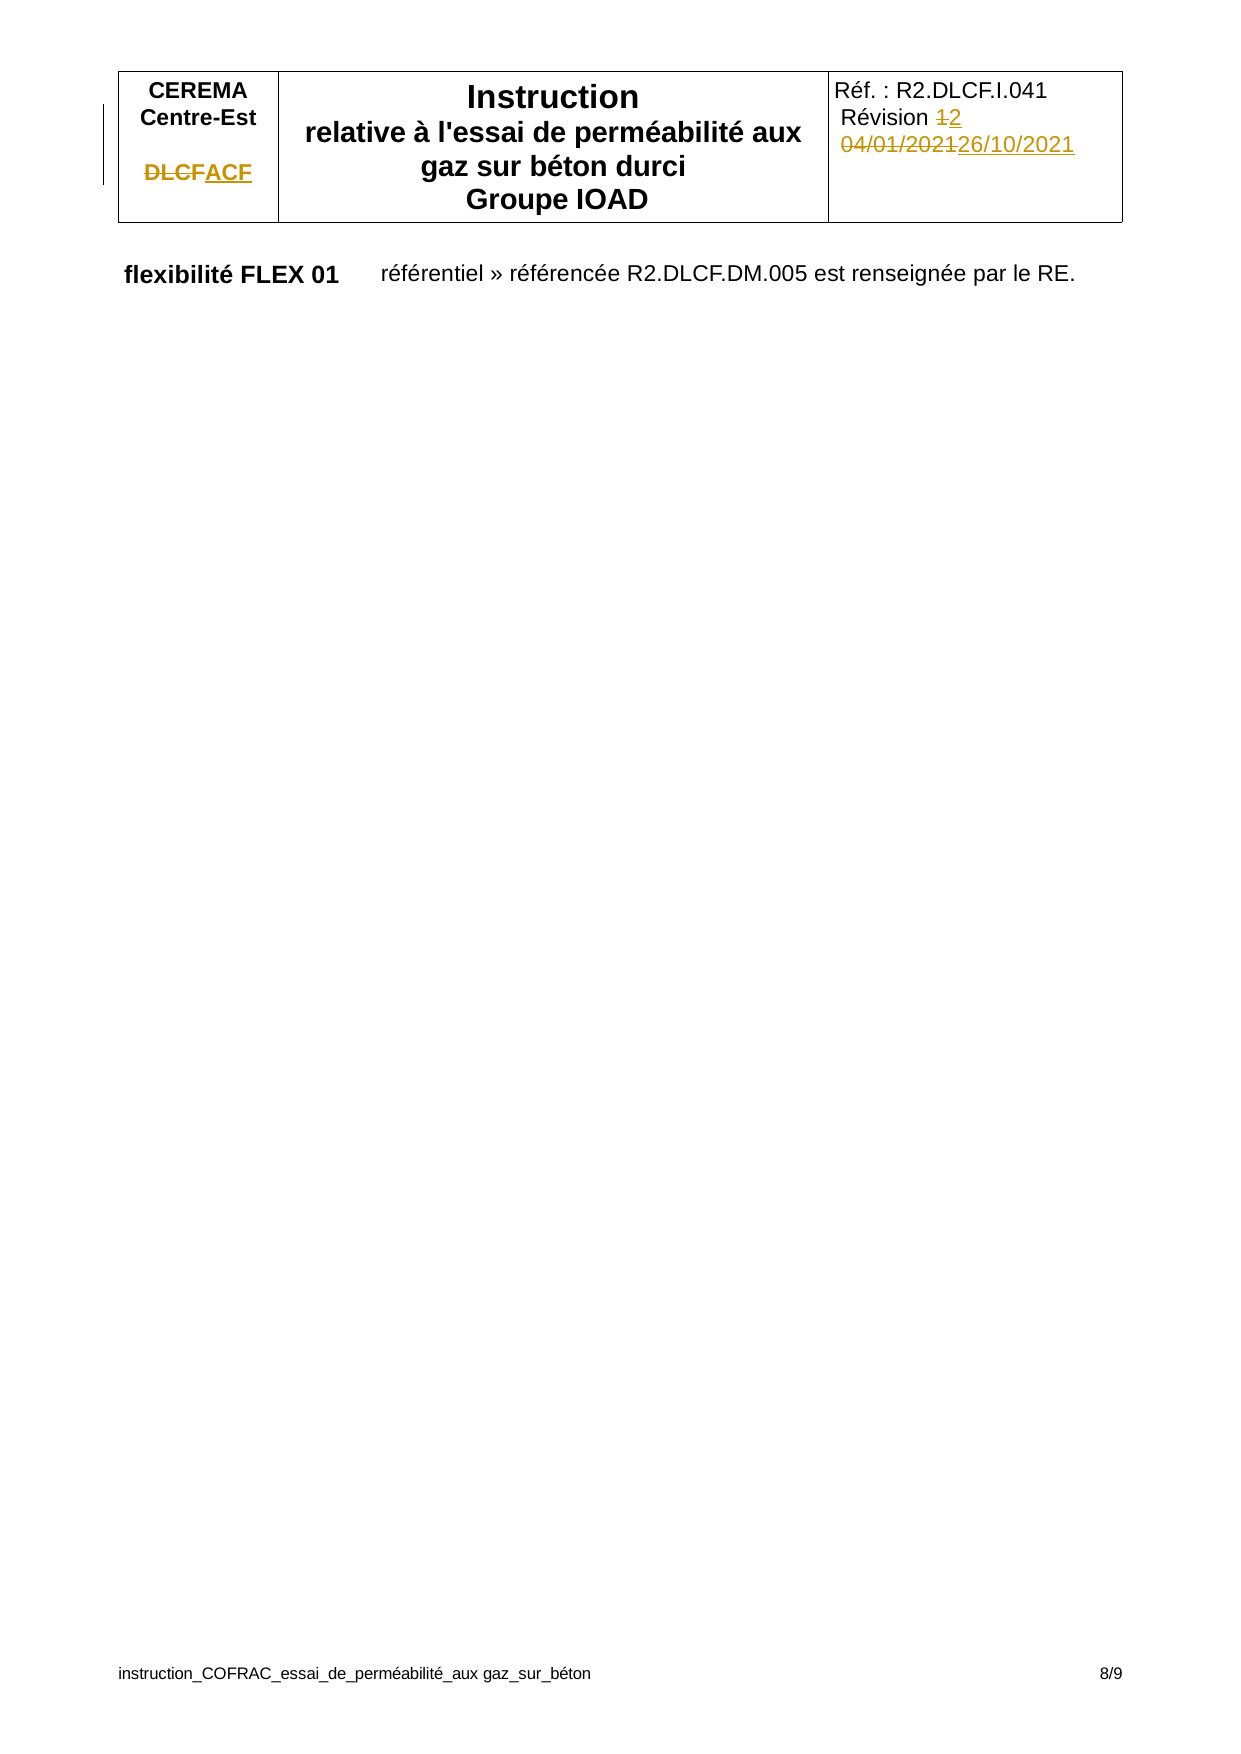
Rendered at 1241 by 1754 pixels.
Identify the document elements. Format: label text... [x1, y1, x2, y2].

table_cell flexibilité FLEX 01 [118, 254, 375, 294]
table_cell référentiel » référencée R2.DLCF.DM.005 est renseignée par le RE. [375, 254, 1123, 294]
